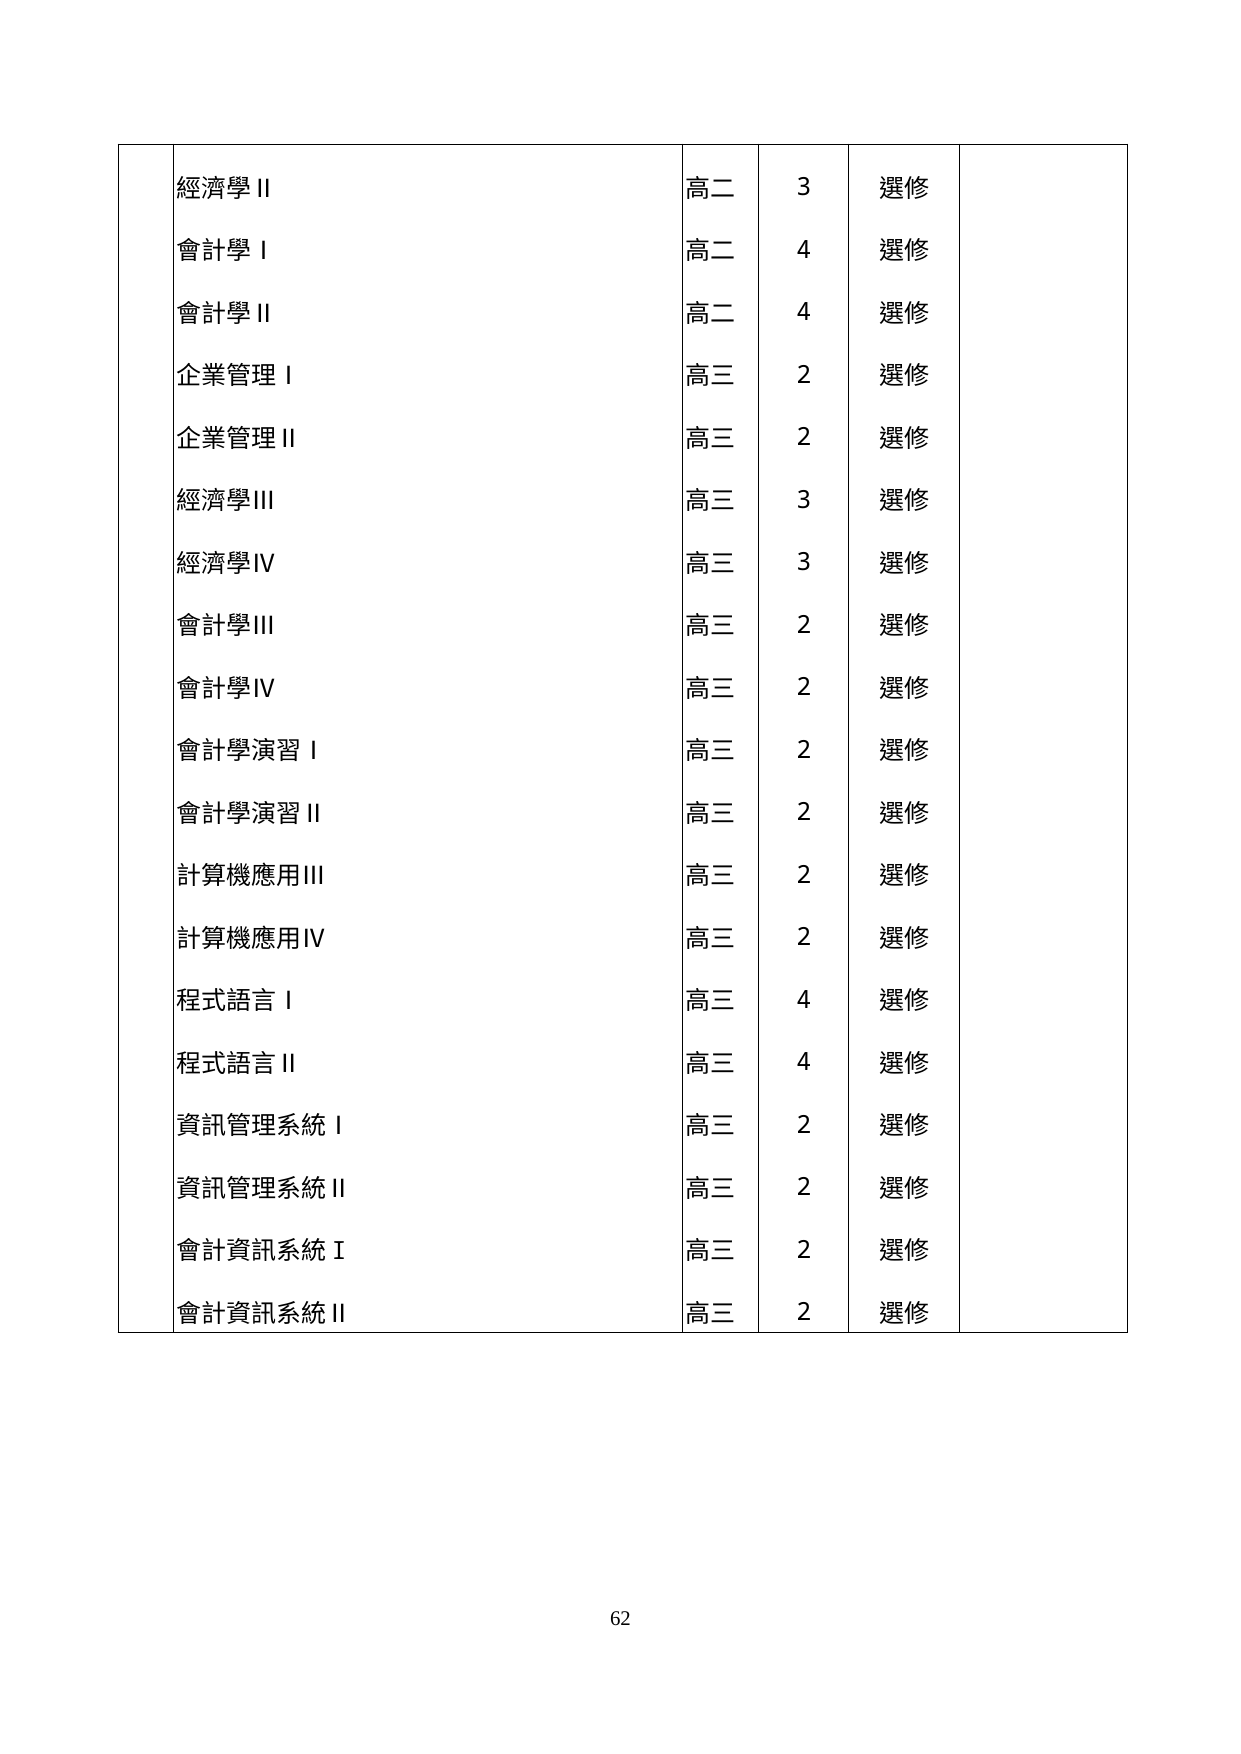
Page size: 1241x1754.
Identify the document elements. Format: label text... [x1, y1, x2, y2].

table_cell 3 4 4 2 2 3 3 2 2 2 2 2 2 4 4 2 2 2 2 [759, 145, 848, 1332]
table_cell 經濟學Ⅱ 會計學Ⅰ 會計學Ⅱ 企業管理Ⅰ 企業管理Ⅱ 經濟學Ⅲ 經濟學Ⅳ 會計學Ⅲ 會計學Ⅳ 會計學演習Ⅰ 會計學演習Ⅱ 計算機應用Ⅲ 計算機應用Ⅳ 程式語言Ⅰ 程式語言Ⅱ 資訊管理系統Ⅰ 資訊管理系統Ⅱ 會計資訊系統I 會計資訊系統Ⅱ [174, 145, 682, 1332]
table_cell 選修 選修 選修 選修 選修 選修 選修 選修 選修 選修 選修 選修 選修 選修 選修 選修 選修 選修 選修 [849, 145, 959, 1332]
table_cell 高二 高二 高二 高三 高三 高三 高三 高三 高三 高三 高三 高三 高三 高三 高三 高三 高三 高三 高三 [683, 145, 758, 1332]
table_cell [960, 145, 1127, 1332]
table_cell [119, 145, 173, 1332]
